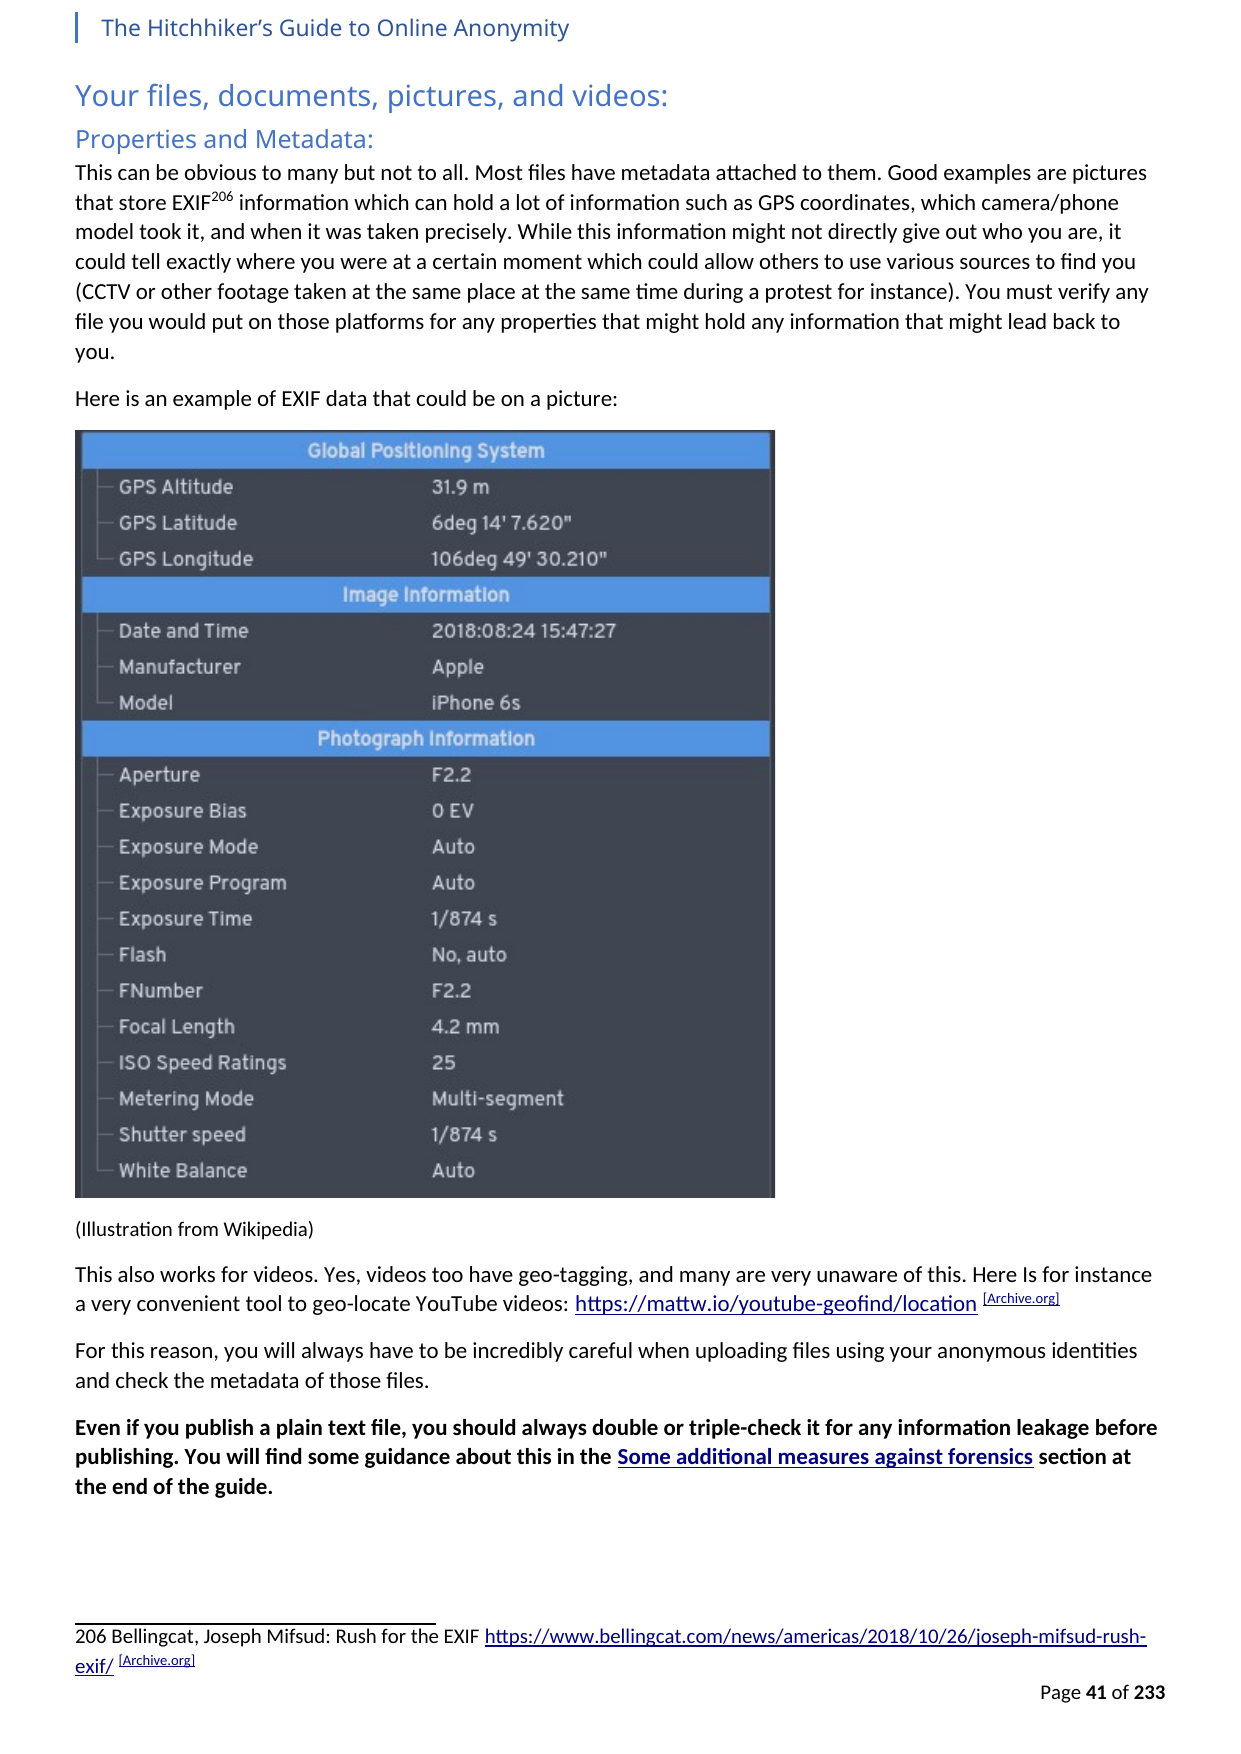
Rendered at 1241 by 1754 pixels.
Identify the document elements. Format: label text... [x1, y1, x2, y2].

subtitle Your files, documents, pictures, and videos: [75, 75, 1165, 114]
text Even if you publish a plain text file, you should always double or triple-check it for any information leakage before publishing. You will find some guidance about this in the Some additional measures against forensics section at the end of the guide. [75, 1413, 1165, 1500]
text Bellingcat, Joseph Mifsud: Rush for the EXIF https://www.bellingcat.com/news/americas/2018/10/26/joseph-mifsud-rush-exif/ [Archive.org] [75, 1624, 1165, 1679]
text This can be obvious to many but not to all. Most files have metadata attached to them. Good examples are pictures that store EXIF information which can hold a lot of information such as GPS coordinates, which camera/phone model took it, and when it was taken precisely. While this information might not directly give out who you are, it could tell exactly where you were at a certain moment which could allow others to use various sources to find you (CCTV or other footage taken at the same place at the same time during a protest for instance). You must verify any file you would put on those platforms for any properties that might hold any information that might lead back to you. [75, 158, 1165, 365]
text (Illustration from Wikipedia) [75, 1216, 1165, 1241]
text This also works for videos. Yes, videos too have geo-tagging, and many are very unaware of this. Here Is for instance a very convenient tool to geo-locate YouTube videos: https://mattw.io/youtube-geofind/location [Archive.org] [75, 1260, 1165, 1318]
text For this reason, you will always have to be incredibly careful when uploading files using your anonymous identities and check the metadata of those files. [75, 1336, 1165, 1394]
subtitle Properties and Metadata: [75, 121, 1165, 155]
text Here is an example of EXIF data that could be on a picture: [75, 384, 1165, 412]
picture [75, 430, 775, 1198]
